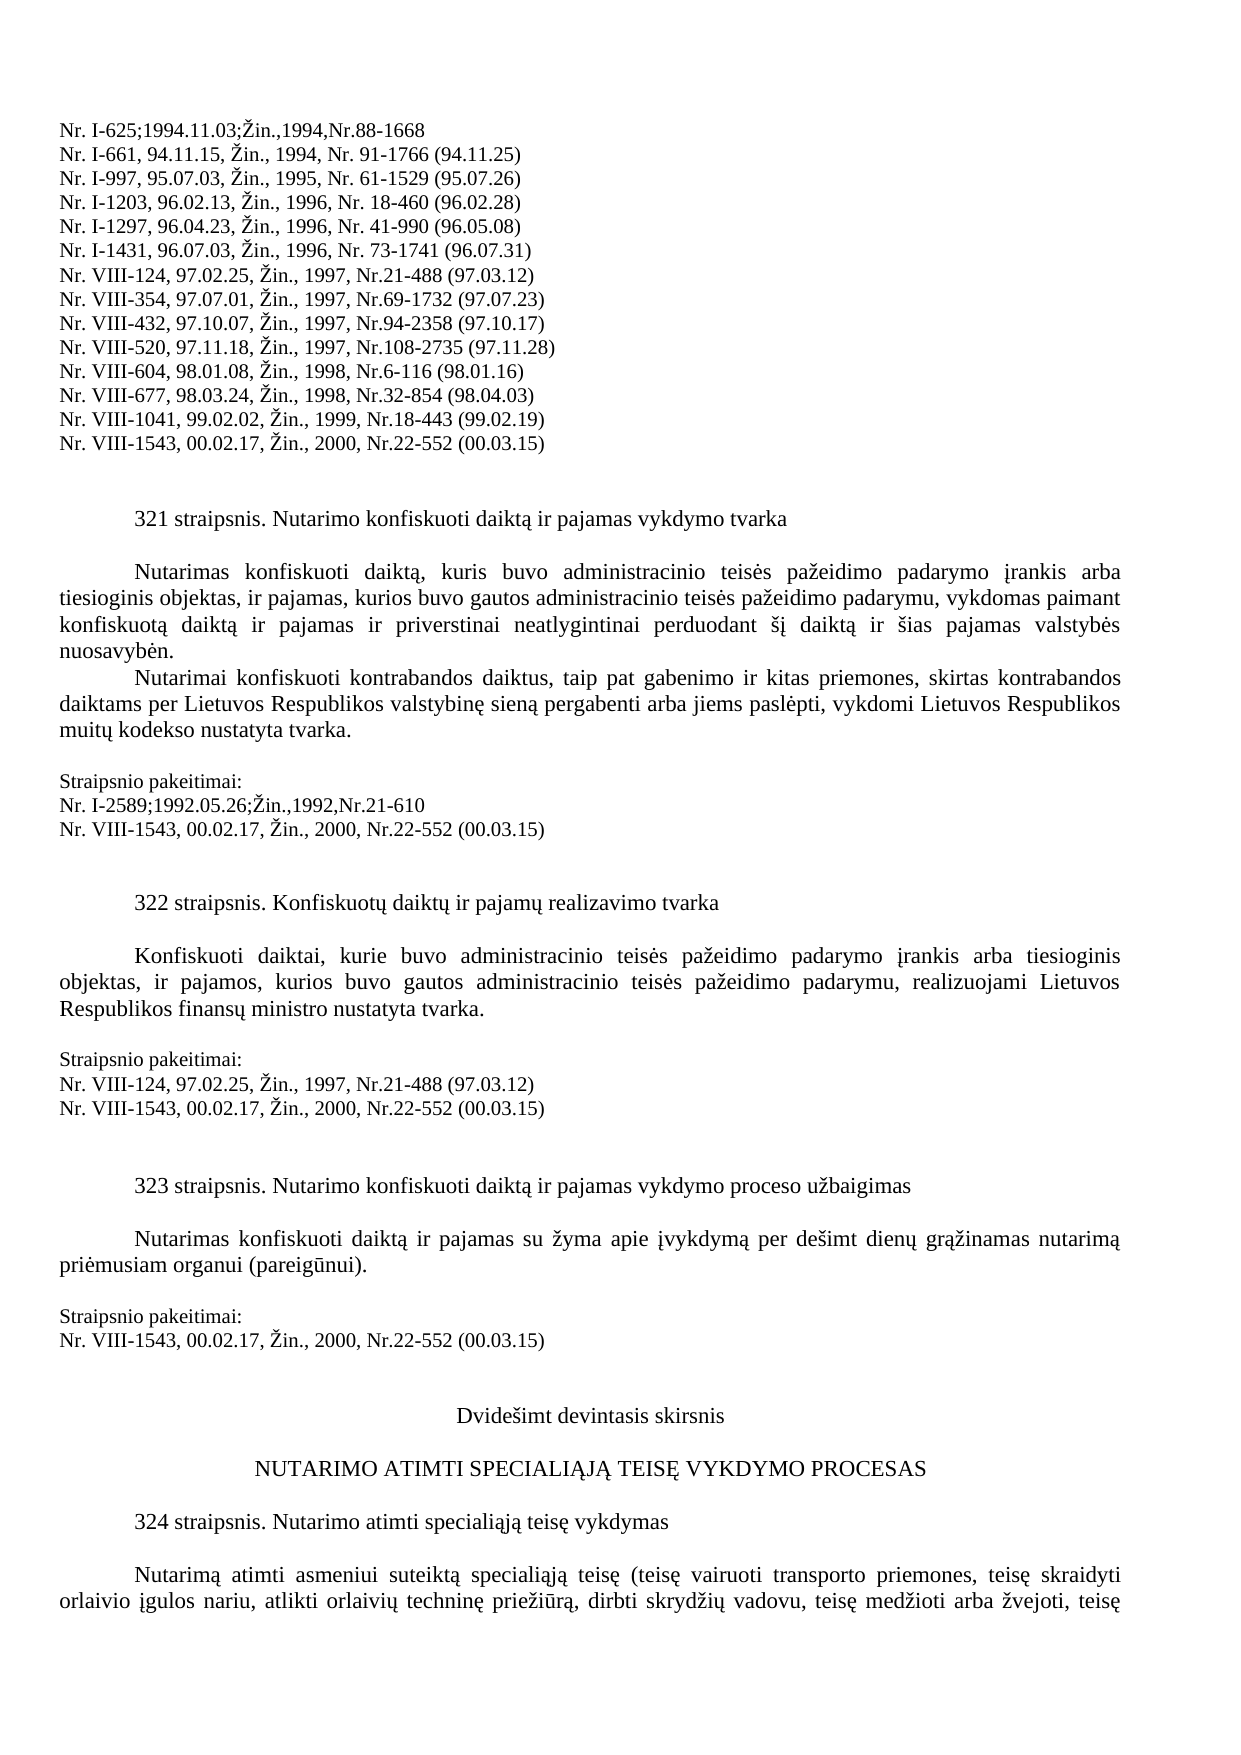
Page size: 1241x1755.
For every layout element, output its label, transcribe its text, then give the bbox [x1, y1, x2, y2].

text 322 straipsnis. Konfiskuotų daiktų ir pajamų realizavimo tvarka [59, 889, 1122, 916]
text Nr. VIII-1543, 00.02.17, Žin., 2000, Nr.22-552 (00.03.15) [59, 1328, 1122, 1352]
text Nr. I-1431, 96.07.03, Žin., 1996, Nr. 73-1741 (96.07.31) [59, 238, 1122, 262]
text Nr. VIII-1041, 99.02.02, Žin., 1999, Nr.18-443 (99.02.19) [59, 407, 1122, 431]
text Straipsnio pakeitimai: [59, 769, 1122, 793]
text Nutarimas konfiskuoti daiktą, kuris buvo administracinio teisės pažeidimo padarymo įrankis arba tiesioginis objektas, ir pajamas, kurios buvo gautos administracinio teisės pažeidimo padarymu, vykdomas paimant konfiskuotą daiktą ir pajamas ir priverstinai neatlygintinai perduodant šį daiktą ir šias pajamas valstybės nuosavybėn. [59, 558, 1122, 663]
text Nutarimas konfiskuoti daiktą ir pajamas su žyma apie įvykdymą per dešimt dienų grąžinamas nutarimą priėmusiam organui (pareigūnui). [59, 1225, 1122, 1278]
text Nutarimą atimti asmeniui suteiktą specialiąją teisę (teisę vairuoti transporto priemones, teisę skraidyti orlaivio įgulos nariu, atlikti orlaivių techninę priežiūrą, dirbti skrydžių vadovu, teisę medžioti arba žvejoti, teisę [59, 1561, 1122, 1613]
text Nr. I-625;1994.11.03;Žin.,1994,Nr.88-1668 [59, 118, 1122, 142]
text Nr. I-1203, 96.02.13, Žin., 1996, Nr. 18-460 (96.02.28) [59, 190, 1122, 214]
text 321 straipsnis. Nutarimo konfiskuoti daiktą ir pajamas vykdymo tvarka [59, 505, 1122, 532]
text NUTARIMO ATIMTI SPECIALIĄJĄ TEISĘ VYKDYMO PROCESAS [59, 1455, 1122, 1482]
text Nr. VIII-124, 97.02.25, Žin., 1997, Nr.21-488 (97.03.12) [59, 1071, 1122, 1096]
text Nr. VIII-677, 98.03.24, Žin., 1998, Nr.32-854 (98.04.03) [59, 383, 1122, 407]
text Konfiskuoti daiktai, kurie buvo administracinio teisės pažeidimo padarymo įrankis arba tiesioginis objektas, ir pajamos, kurios buvo gautos administracinio teisės pažeidimo padarymu, realizuojami Lietuvos Respublikos finansų ministro nustatyta tvarka. [59, 942, 1122, 1021]
text Nr. VIII-1543, 00.02.17, Žin., 2000, Nr.22-552 (00.03.15) [59, 1096, 1122, 1119]
text Dvidešimt devintasis skirsnis [59, 1403, 1122, 1429]
text Straipsnio pakeitimai: [59, 1304, 1122, 1328]
text Nr. VIII-354, 97.07.01, Žin., 1997, Nr.69-1732 (97.07.23) [59, 287, 1122, 311]
text Nr. VIII-1543, 00.02.17, Žin., 2000, Nr.22-552 (00.03.15) [59, 431, 1122, 455]
text Nr. VIII-432, 97.10.07, Žin., 1997, Nr.94-2358 (97.10.17) [59, 311, 1122, 335]
text Nr. I-1297, 96.04.23, Žin., 1996, Nr. 41-990 (96.05.08) [59, 214, 1122, 238]
text Nr. I-997, 95.07.03, Žin., 1995, Nr. 61-1529 (95.07.26) [59, 166, 1122, 190]
text Nr. VIII-520, 97.11.18, Žin., 1997, Nr.108-2735 (97.11.28) [59, 335, 1122, 359]
text 324 straipsnis. Nutarimo atimti specialiąją teisę vykdymas [59, 1508, 1122, 1534]
text 323 straipsnis. Nutarimo konfiskuoti daiktą ir pajamas vykdymo proceso užbaigimas [134, 1172, 1122, 1199]
text Nr. VIII-1543, 00.02.17, Žin., 2000, Nr.22-552 (00.03.15) [59, 817, 1122, 841]
text Nr. I-2589;1992.05.26;Žin.,1992,Nr.21-610 [59, 793, 1122, 817]
text Straipsnio pakeitimai: [59, 1047, 1122, 1071]
text Nr. VIII-604, 98.01.08, Žin., 1998, Nr.6-116 (98.01.16) [59, 359, 1122, 383]
text Nr. I-661, 94.11.15, Žin., 1994, Nr. 91-1766 (94.11.25) [59, 142, 1122, 166]
text Nutarimai konfiskuoti kontrabandos daiktus, taip pat gabenimo ir kitas priemones, skirtas kontrabandos daiktams per Lietuvos Respublikos valstybinę sieną pergabenti arba jiems paslėpti, vykdomi Lietuvos Respublikos muitų kodekso nustatyta tvarka. [59, 663, 1122, 743]
text Nr. VIII-124, 97.02.25, Žin., 1997, Nr.21-488 (97.03.12) [59, 262, 1122, 287]
